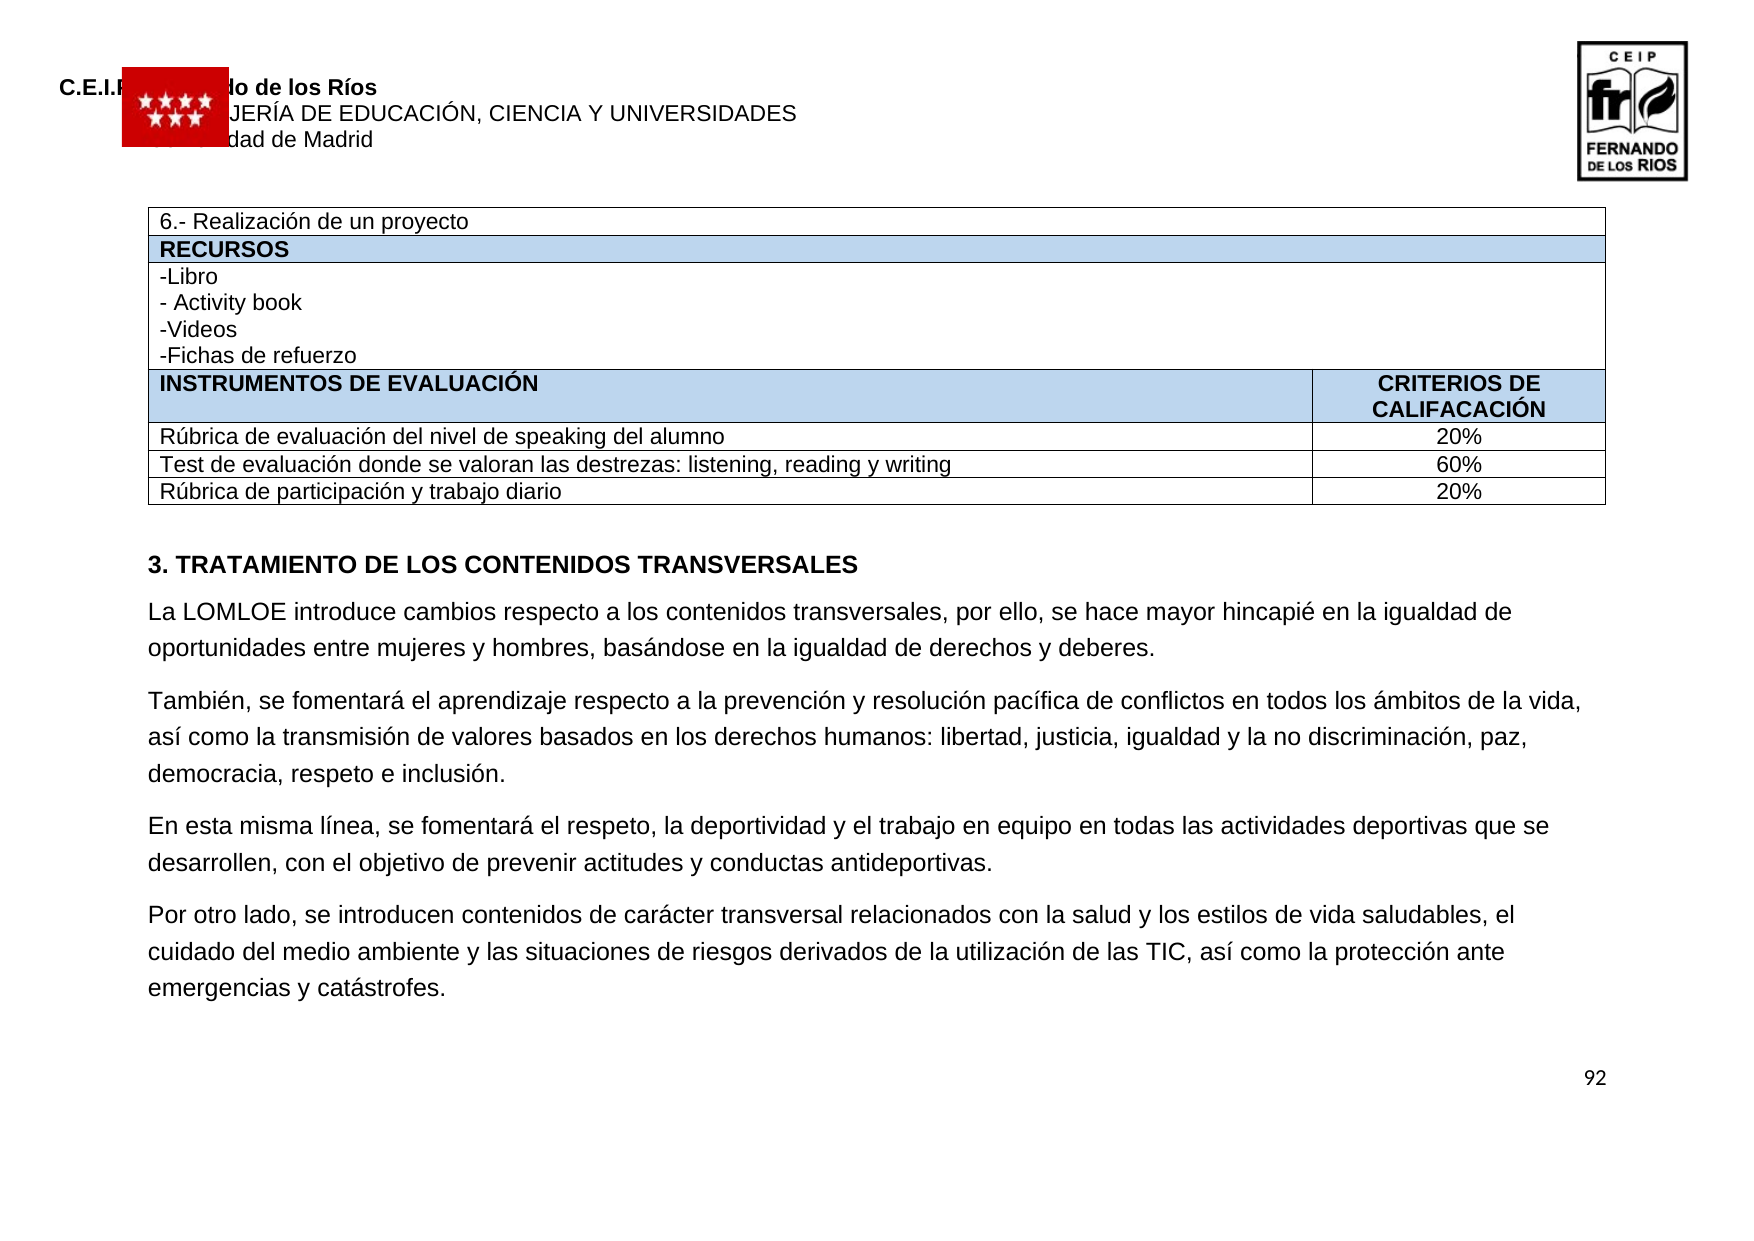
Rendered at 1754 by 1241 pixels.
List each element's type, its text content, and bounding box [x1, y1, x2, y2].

table_cell 60% [1313, 451, 1605, 477]
table_cell Rúbrica de evaluación del nivel de speaking del alumno [149, 423, 1312, 449]
table_cell -Libro - Activity book -Videos -Fichas de refuerzo [149, 263, 1605, 368]
text 3. TRATAMIENTO DE LOS CONTENIDOS TRANSVERSALES [148, 550, 1606, 578]
text También, se fomentará el aprendizaje respecto a la prevención y resolución pacífica de conflictos en todos los ámbitos de la vida, así como la transmisión de valores basados en los derechos humanos: libertad, justicia, igualdad y la no discriminación, paz, democracia, respeto e inclusión. [148, 686, 1606, 787]
table_cell 6.- Realización de un proyecto [149, 208, 1605, 234]
table_cell Test de evaluación donde se valoran las destrezas: listening, reading y writing [149, 451, 1312, 477]
table_cell CRITERIOS DE CALIFACACIÓN [1313, 370, 1605, 422]
table_cell RECURSOS [149, 236, 1605, 262]
text En esta misma línea, se fomentará el respeto, la deportividad y el trabajo en equipo en todas las actividades deportivas que se desarrollen, con el objetivo de prevenir actitudes y conductas antideportivas. [148, 811, 1606, 876]
text La LOMLOE introduce cambios respecto a los contenidos transversales, por ello, se hace mayor hincapié en la igualdad de oportunidades entre mujeres y hombres, basándose en la igualdad de derechos y deberes. [148, 597, 1606, 662]
text Por otro lado, se introducen contenidos de carácter transversal relacionados con la salud y los estilos de vida saludables, el cuidado del medio ambiente y las situaciones de riesgos derivados de la utilización de las TIC, así como la protección ante emergencias y catástrofes. [148, 900, 1606, 1001]
table_cell 20% [1313, 423, 1605, 449]
table_cell 20% [1313, 478, 1605, 504]
table_cell Rúbrica de participación y trabajo diario [149, 478, 1312, 504]
table_cell INSTRUMENTOS DE EVALUACIÓN [149, 370, 1312, 422]
